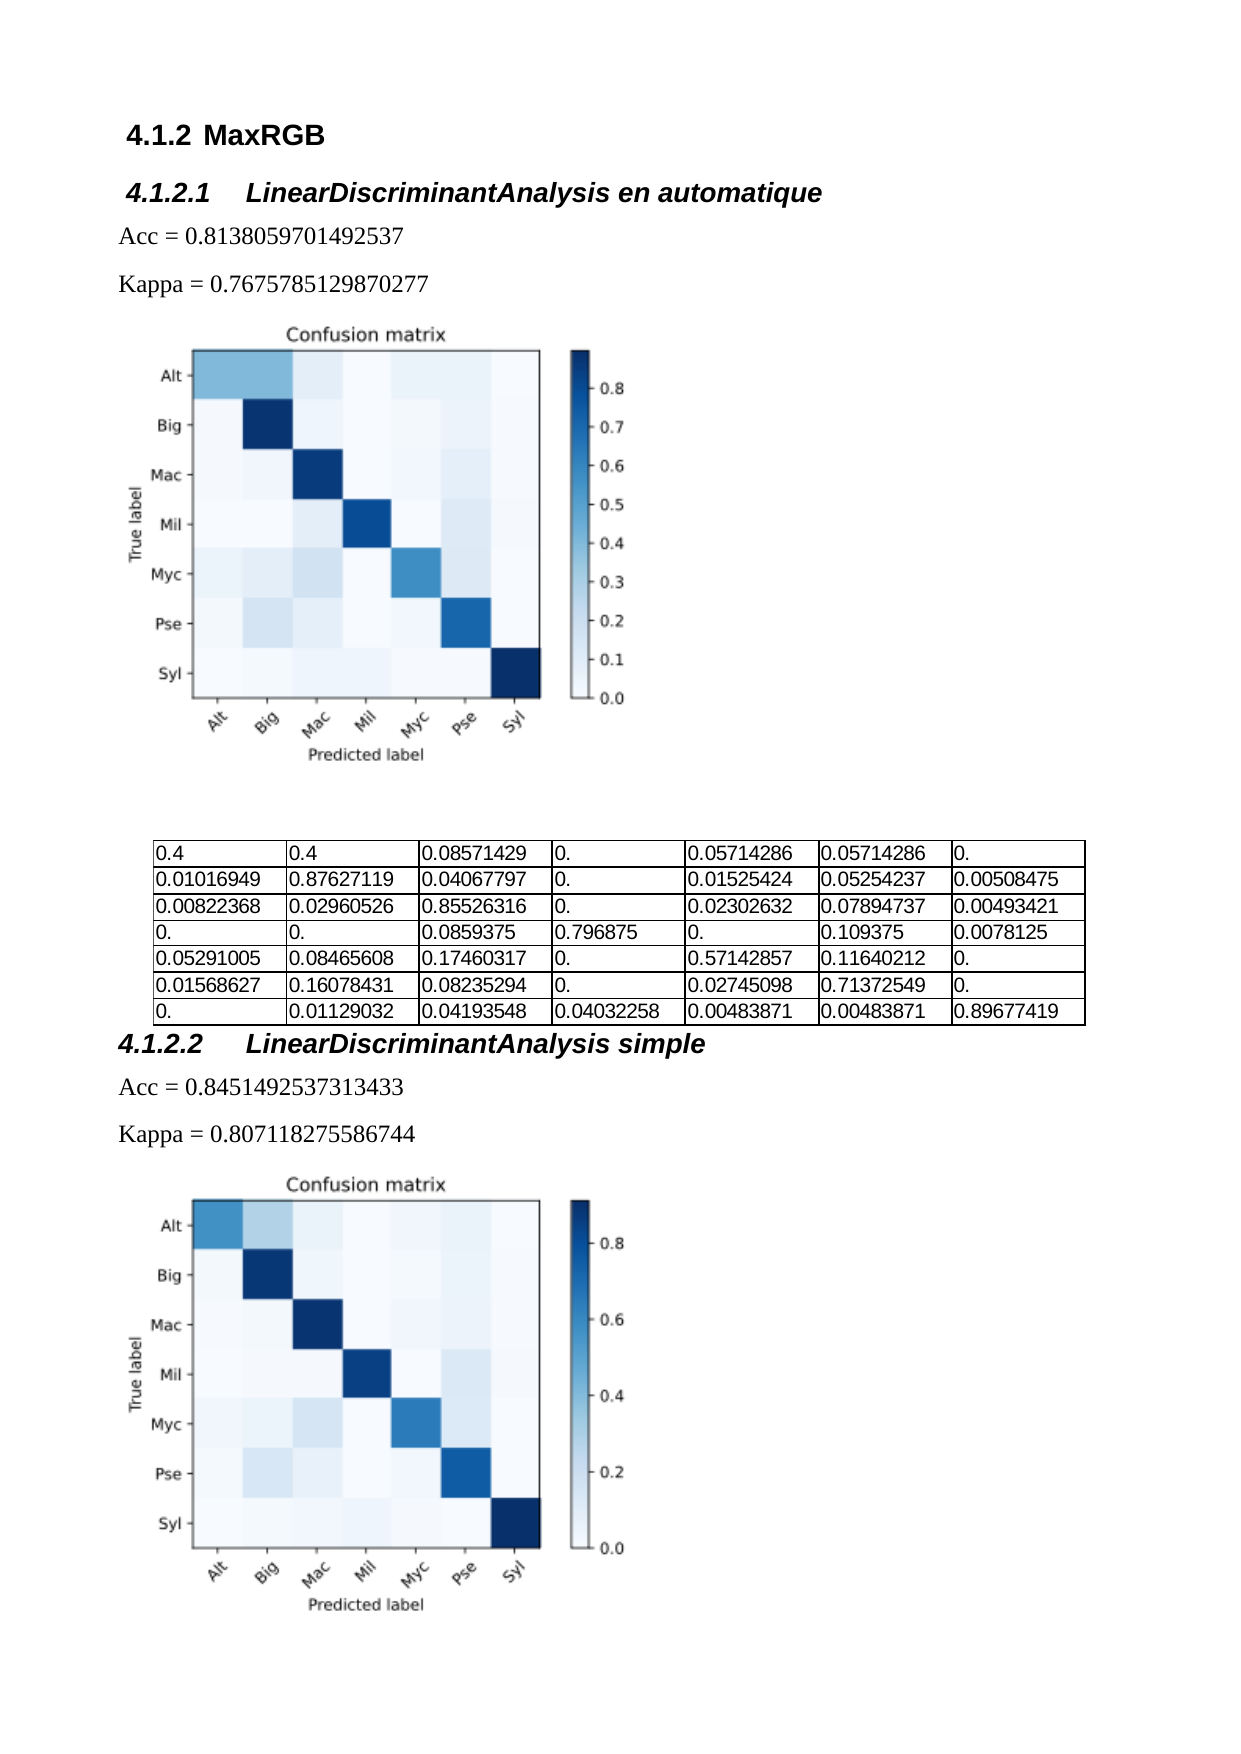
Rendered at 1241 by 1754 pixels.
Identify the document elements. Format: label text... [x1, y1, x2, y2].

subtitle LinearDiscriminantAnalysis simple [118, 901, 1122, 1059]
picture [118, 316, 636, 775]
subtitle MaxRGB [118, 118, 1122, 152]
text Acc = 0.8138059701492537 [118, 221, 1122, 250]
text Kappa = 0.7675785129870277 [118, 269, 1122, 298]
subtitle LinearDiscriminantAnalysis en automatique [118, 177, 1122, 209]
text Acc = 0.8451492537313433 [118, 1072, 1122, 1100]
picture [118, 1166, 636, 1625]
text Kappa = 0.807118275586744 [118, 1119, 1122, 1148]
